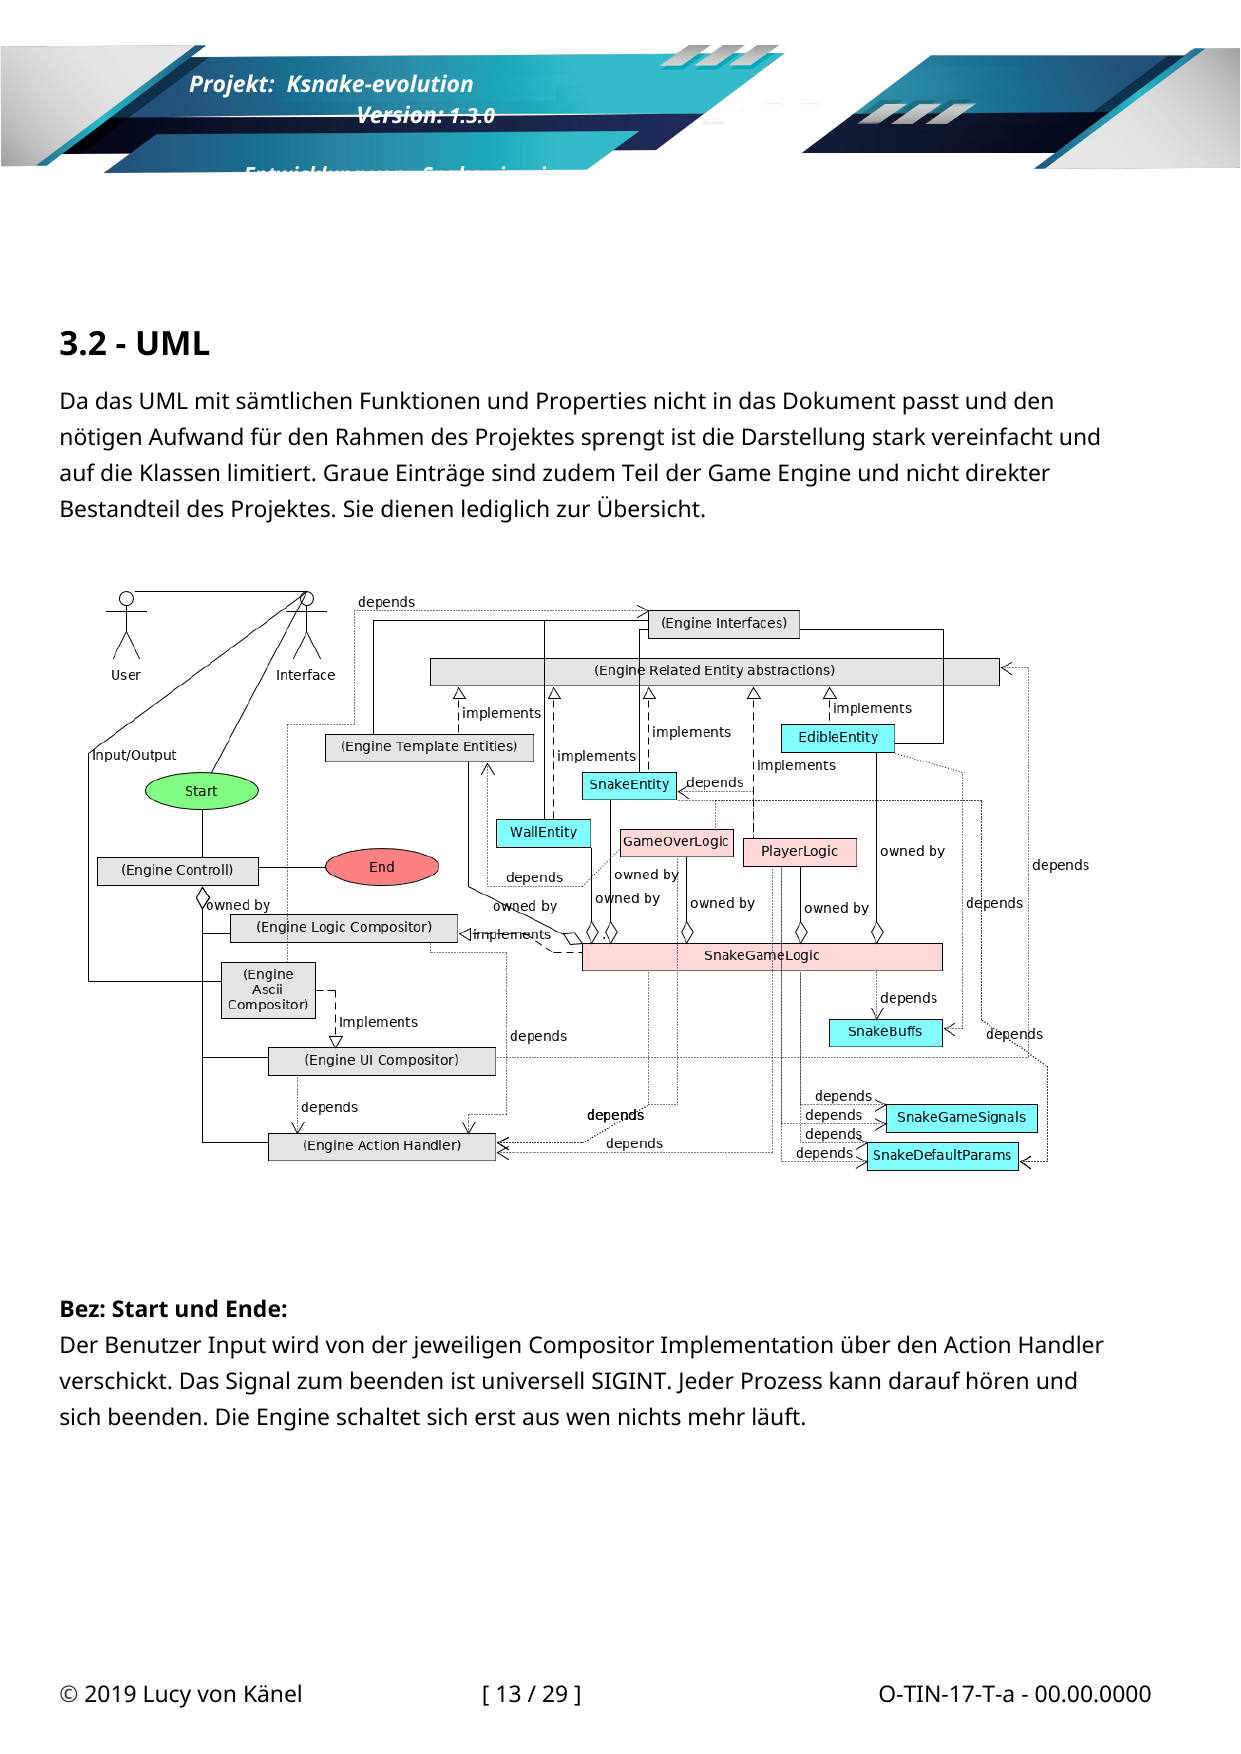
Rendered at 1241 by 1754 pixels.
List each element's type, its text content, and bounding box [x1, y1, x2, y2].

picture [59, 553, 1123, 1199]
picture [0, 38, 1241, 176]
subtitle UML [59, 320, 1122, 366]
text Da das UML mit sämtlichen Funktionen und Properties nicht in das Dokument passt und den nötigen Aufwand für den Rahmen des Projektes sprengt ist die Darstellung stark vereinfacht und auf die Klassen limitiert. Graue Einträge sind zudem Teil der Game Engine und nicht direkter Bestandteil des Projektes. Sie dienen lediglich zur Übersicht. [59, 385, 1122, 524]
text Bez: Start und Ende: Der Benutzer Input wird von der jeweiligen Compositor Implementation über den Action Handler verschickt. Das Signal zum beenden ist universell SIGINT. Jeder Prozess kann darauf hören und sich beenden. Die Engine schaltet sich erst aus wen nichts mehr läuft. [59, 1293, 1122, 1432]
